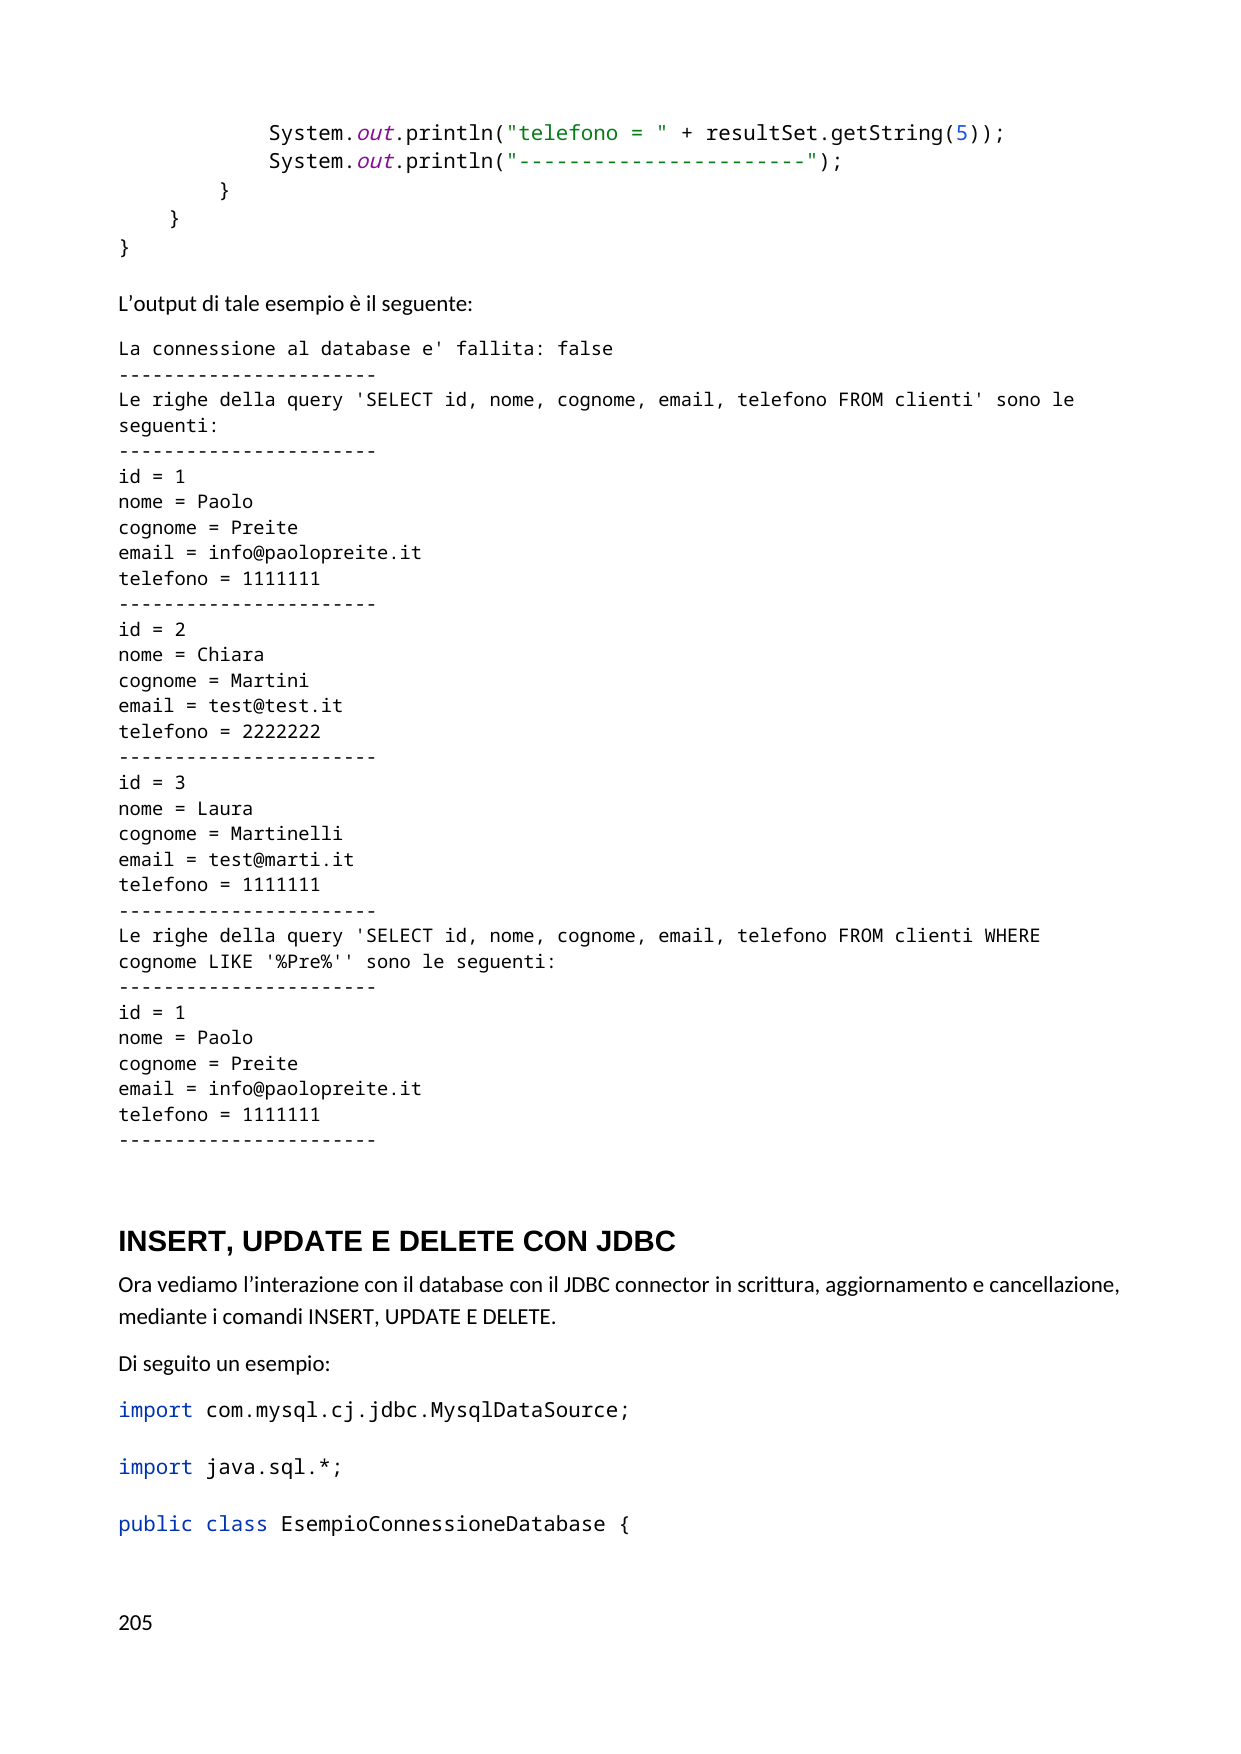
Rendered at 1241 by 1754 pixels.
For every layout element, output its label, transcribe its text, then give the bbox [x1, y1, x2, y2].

text email = test@test.it [118, 693, 1122, 718]
text cognome = Martini [118, 667, 1122, 693]
text ----------------------- [118, 438, 1122, 463]
text cognome = Preite [118, 1050, 1122, 1076]
text ----------------------- [118, 361, 1122, 387]
text Ora vediamo l’interazione con il database con il JDBC connector in scrittura, aggiornamento e cancellazione, mediante i comandi INSERT, UPDATE E DELETE. [118, 1270, 1122, 1330]
text Le righe della query 'SELECT id, nome, cognome, email, telefono FROM clienti WHERE cognome LIKE '%Pre%'' sono le seguenti: [118, 922, 1122, 973]
text ----------------------- [118, 973, 1122, 999]
text ----------------------- [118, 744, 1122, 769]
text nome = Chiara [118, 642, 1122, 667]
text email = test@marti.it [118, 846, 1122, 871]
text id = 1 [118, 463, 1122, 489]
text Di seguito un esempio: [118, 1349, 1122, 1377]
subtitle INSERT, UPDATE E DELETE CON JDBC [118, 1224, 1122, 1257]
text cognome = Preite [118, 514, 1122, 540]
text nome = Paolo [118, 489, 1122, 514]
text id = 2 [118, 616, 1122, 642]
text telefono = 2222222 [118, 718, 1122, 744]
text email = info@paolopreite.it [118, 540, 1122, 565]
text La connessione al database e' fallita: false [118, 336, 1122, 361]
text ----------------------- [118, 1127, 1122, 1152]
text L’output di tale esempio è il seguente: [118, 289, 1122, 317]
text ----------------------- [118, 591, 1122, 616]
text System.out.println("telefono = " + resultSet.getString(5)); System.out.println("-----------------------"); } } } [118, 118, 1122, 260]
text email = info@paolopreite.it [118, 1076, 1122, 1101]
text telefono = 1111111 [118, 565, 1122, 591]
text nome = Laura [118, 795, 1122, 820]
text ----------------------- [118, 897, 1122, 922]
text telefono = 1111111 [118, 871, 1122, 897]
text id = 1 [118, 999, 1122, 1024]
text Le righe della query 'SELECT id, nome, cognome, email, telefono FROM clienti' sono le seguenti: [118, 387, 1122, 438]
text id = 3 [118, 769, 1122, 795]
text nome = Paolo [118, 1024, 1122, 1050]
text telefono = 1111111 [118, 1101, 1122, 1127]
text cognome = Martinelli [118, 820, 1122, 846]
text import com.mysql.cj.jdbc.MysqlDataSource; import java.sql.*; public class EsempioConnessioneDatabase { [118, 1396, 1122, 1566]
